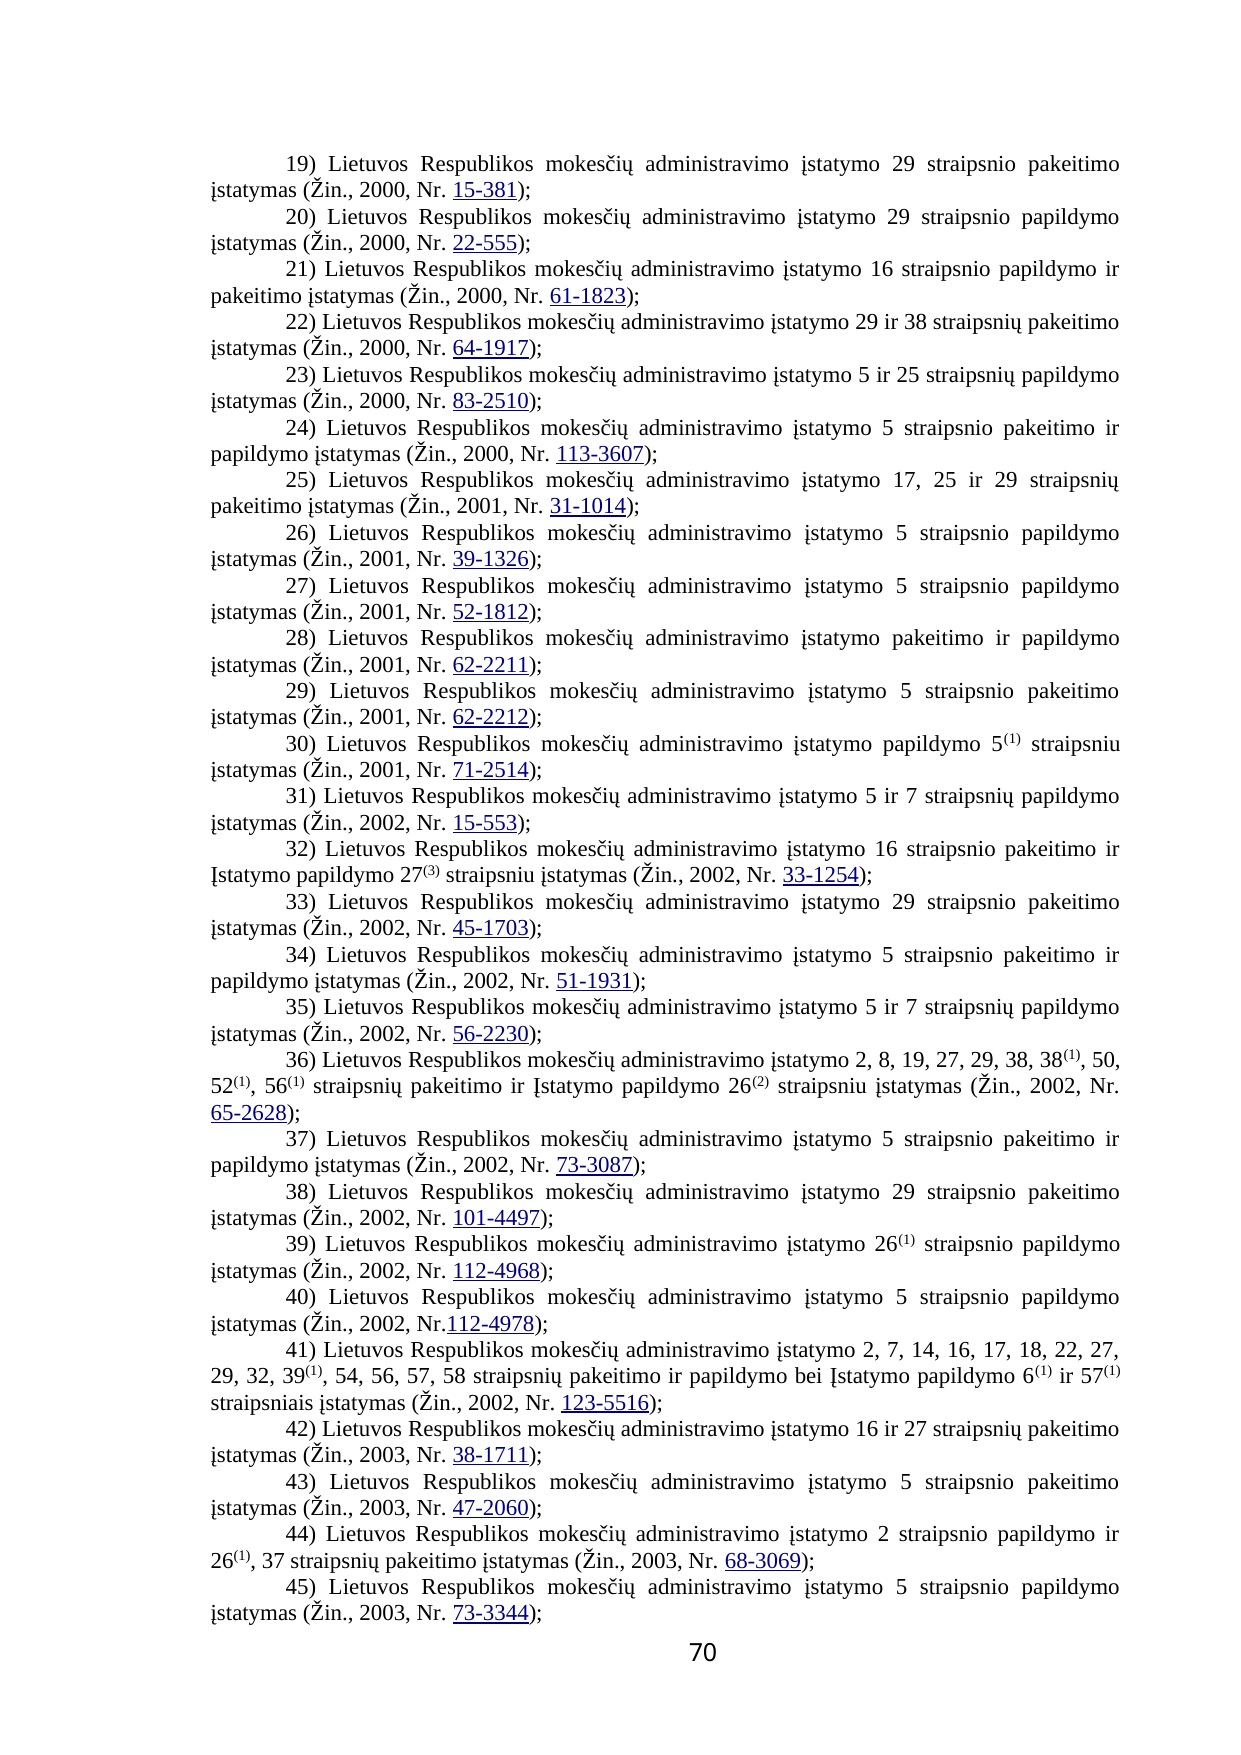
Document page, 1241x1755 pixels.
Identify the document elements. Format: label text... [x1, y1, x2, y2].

text 20) Lietuvos Respublikos mokesčių administravimo įstatymo 29 straipsnio papildymo įstatymas (Žin., 2000, Nr. 22-555); [210, 203, 1120, 255]
text 32) Lietuvos Respublikos mokesčių administravimo įstatymo 16 straipsnio pakeitimo ir Įstatymo papildymo 27(3) straipsniu įstatymas (Žin., 2002, Nr. 33-1254); [210, 835, 1120, 888]
text 35) Lietuvos Respublikos mokesčių administravimo įstatymo 5 ir 7 straipsnių papildymo įstatymas (Žin., 2002, Nr. 56-2230); [210, 993, 1120, 1046]
text 42) Lietuvos Respublikos mokesčių administravimo įstatymo 16 ir 27 straipsnių pakeitimo įstatymas (Žin., 2003, Nr. 38-1711); [210, 1415, 1120, 1468]
text 24) Lietuvos Respublikos mokesčių administravimo įstatymo 5 straipsnio pakeitimo ir papildymo įstatymas (Žin., 2000, Nr. 113-3607); [210, 413, 1120, 466]
text 34) Lietuvos Respublikos mokesčių administravimo įstatymo 5 straipsnio pakeitimo ir papildymo įstatymas (Žin., 2002, Nr. 51-1931); [210, 941, 1120, 993]
text 30) Lietuvos Respublikos mokesčių administravimo įstatymo papildymo 5(1) straipsniu įstatymas (Žin., 2001, Nr. 71-2514); [210, 730, 1120, 782]
text 31) Lietuvos Respublikos mokesčių administravimo įstatymo 5 ir 7 straipsnių papildymo įstatymas (Žin., 2002, Nr. 15-553); [210, 782, 1120, 835]
text 39) Lietuvos Respublikos mokesčių administravimo įstatymo 26(1) straipsnio papildymo įstatymas (Žin., 2002, Nr. 112-4968); [210, 1231, 1120, 1283]
text 45) Lietuvos Respublikos mokesčių administravimo įstatymo 5 straipsnio papildymo įstatymas (Žin., 2003, Nr. 73-3344); [210, 1573, 1120, 1626]
text 29) Lietuvos Respublikos mokesčių administravimo įstatymo 5 straipsnio pakeitimo įstatymas (Žin., 2001, Nr. 62-2212); [210, 677, 1120, 730]
text 23) Lietuvos Respublikos mokesčių administravimo įstatymo 5 ir 25 straipsnių papildymo įstatymas (Žin., 2000, Nr. 83-2510); [210, 361, 1120, 413]
text 26) Lietuvos Respublikos mokesčių administravimo įstatymo 5 straipsnio papildymo įstatymas (Žin., 2001, Nr. 39-1326); [210, 519, 1120, 572]
text 44) Lietuvos Respublikos mokesčių administravimo įstatymo 2 straipsnio papildymo ir 26(1), 37 straipsnių pakeitimo įstatymas (Žin., 2003, Nr. 68-3069); [210, 1520, 1120, 1573]
text 43) Lietuvos Respublikos mokesčių administravimo įstatymo 5 straipsnio pakeitimo įstatymas (Žin., 2003, Nr. 47-2060); [210, 1468, 1120, 1520]
text 41) Lietuvos Respublikos mokesčių administravimo įstatymo 2, 7, 14, 16, 17, 18, 22, 27, 29, 32, 39(1), 54, 56, 57, 58 straipsnių pakeitimo ir papildymo bei Įstatymo papildymo 6(1) ir 57(1) straipsniais įstatymas (Žin., 2002, Nr. 123-5516); [210, 1336, 1120, 1415]
text 33) Lietuvos Respublikos mokesčių administravimo įstatymo 29 straipsnio pakeitimo įstatymas (Žin., 2002, Nr. 45-1703); [210, 888, 1120, 941]
text 22) Lietuvos Respublikos mokesčių administravimo įstatymo 29 ir 38 straipsnių pakeitimo įstatymas (Žin., 2000, Nr. 64-1917); [210, 308, 1120, 361]
text 27) Lietuvos Respublikos mokesčių administravimo įstatymo 5 straipsnio papildymo įstatymas (Žin., 2001, Nr. 52-1812); [210, 572, 1120, 624]
text 28) Lietuvos Respublikos mokesčių administravimo įstatymo pakeitimo ir papildymo įstatymas (Žin., 2001, Nr. 62-2211); [210, 624, 1120, 677]
text 25) Lietuvos Respublikos mokesčių administravimo įstatymo 17, 25 ir 29 straipsnių pakeitimo įstatymas (Žin., 2001, Nr. 31-1014); [210, 466, 1120, 519]
text 19) Lietuvos Respublikos mokesčių administravimo įstatymo 29 straipsnio pakeitimo įstatymas (Žin., 2000, Nr. 15-381); [210, 150, 1120, 203]
text 21) Lietuvos Respublikos mokesčių administravimo įstatymo 16 straipsnio papildymo ir pakeitimo įstatymas (Žin., 2000, Nr. 61-1823); [210, 255, 1120, 308]
text 38) Lietuvos Respublikos mokesčių administravimo įstatymo 29 straipsnio pakeitimo įstatymas (Žin., 2002, Nr. 101-4497); [210, 1178, 1120, 1231]
text 40) Lietuvos Respublikos mokesčių administravimo įstatymo 5 straipsnio papildymo įstatymas (Žin., 2002, Nr.112-4978); [210, 1283, 1120, 1336]
text 37) Lietuvos Respublikos mokesčių administravimo įstatymo 5 straipsnio pakeitimo ir papildymo įstatymas (Žin., 2002, Nr. 73-3087); [210, 1125, 1120, 1178]
text 36) Lietuvos Respublikos mokesčių administravimo įstatymo 2, 8, 19, 27, 29, 38, 38(1), 50, 52(1), 56(1) straipsnių pakeitimo ir Įstatymo papildymo 26(2) straipsniu įstatymas (Žin., 2002, Nr. 65-2628); [210, 1046, 1120, 1125]
